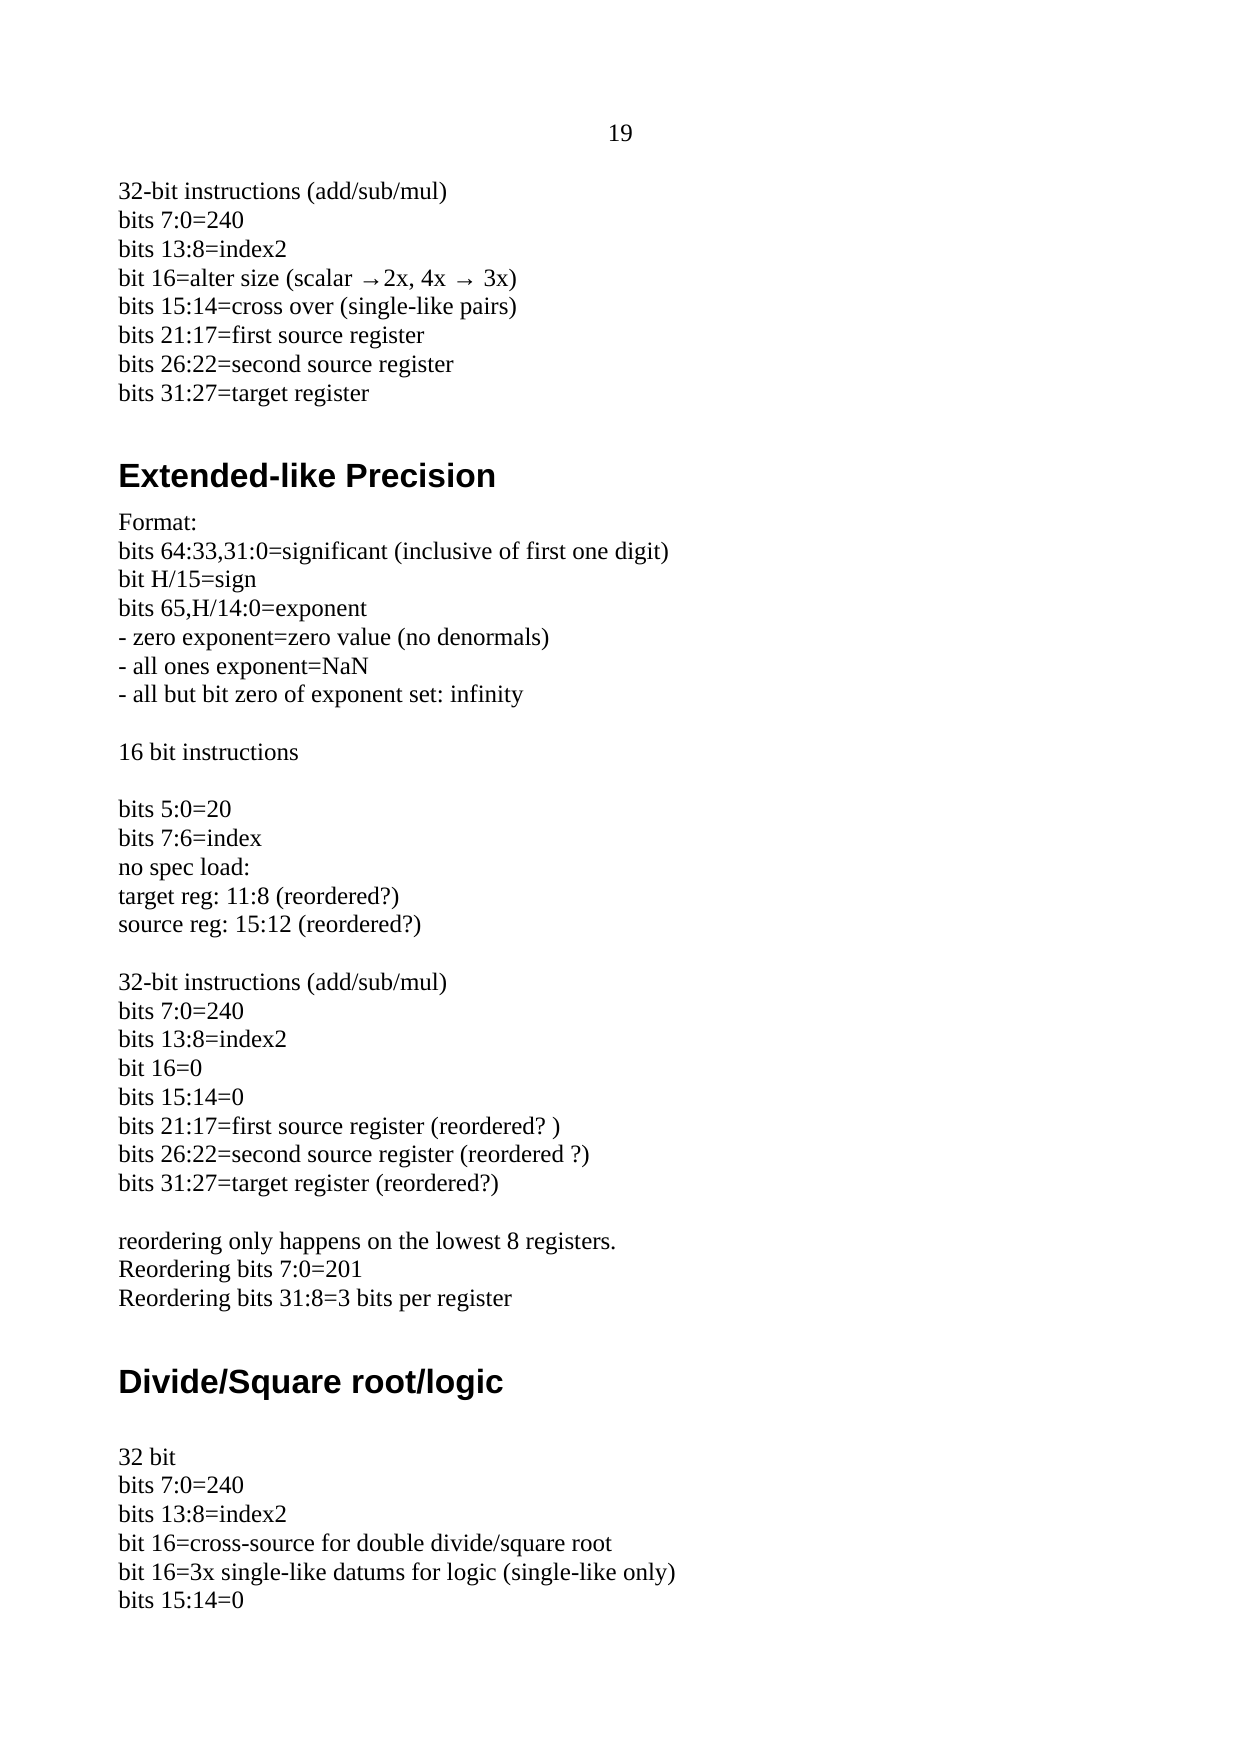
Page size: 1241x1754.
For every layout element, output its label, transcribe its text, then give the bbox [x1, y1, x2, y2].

text bit 16=0 [118, 1053, 1122, 1082]
text bits 26:22=second source register (reordered ?) [118, 1139, 1122, 1168]
text bit H/15=sign [118, 564, 1122, 593]
text bits 7:0=240 [118, 205, 1122, 234]
text bits 21:17=first source register (reordered? ) [118, 1111, 1122, 1139]
text 32-bit instructions (add/sub/mul) [118, 176, 1122, 205]
text - all ones exponent=NaN [118, 651, 1122, 679]
text 32 bit [118, 1442, 1122, 1470]
text bits 64:33,31:0=significant (inclusive of first one digit) [118, 536, 1122, 564]
text bits 15:14=0 [118, 1585, 1122, 1614]
text target reg: 11:8 (reordered?) [118, 881, 1122, 909]
text Format: [118, 507, 1122, 536]
subtitle Extended-like Precision [118, 456, 1122, 494]
text no spec load: [118, 852, 1122, 881]
text 16 bit instructions [118, 737, 1122, 766]
text bits 65,H/14:0=exponent [118, 593, 1122, 622]
text bits 7:6=index [118, 823, 1122, 852]
subtitle Divide/Square root/logic [118, 1362, 1122, 1400]
text 32-bit instructions (add/sub/mul) [118, 967, 1122, 996]
text bits 13:8=index2 [118, 234, 1122, 263]
text bits 21:17=first source register [118, 320, 1122, 349]
text bits 31:27=target register [118, 378, 1122, 406]
text bits 13:8=index2 [118, 1499, 1122, 1528]
text Reordering bits 31:8=3 bits per register [118, 1283, 1122, 1312]
text bit 16=alter size (scalar →2x, 4x → 3x) [118, 263, 1122, 291]
text bits 26:22=second source register [118, 349, 1122, 378]
text bits 13:8=index2 [118, 1024, 1122, 1053]
text - all but bit zero of exponent set: infinity [118, 679, 1122, 708]
text bit 16=3x single-like datums for logic (single-like only) [118, 1557, 1122, 1585]
text - zero exponent=zero value (no denormals) [118, 622, 1122, 651]
text bits 31:27=target register (reordered?) [118, 1168, 1122, 1197]
text Reordering bits 7:0=201 [118, 1254, 1122, 1283]
text reordering only happens on the lowest 8 registers. [118, 1226, 1122, 1254]
text bit 16=cross-source for double divide/square root [118, 1528, 1122, 1557]
text bits 15:14=cross over (single-like pairs) [118, 291, 1122, 320]
text bits 7:0=240 [118, 1470, 1122, 1499]
text source reg: 15:12 (reordered?) [118, 909, 1122, 938]
text bits 15:14=0 [118, 1082, 1122, 1111]
text bits 5:0=20 [118, 794, 1122, 823]
text bits 7:0=240 [118, 996, 1122, 1024]
